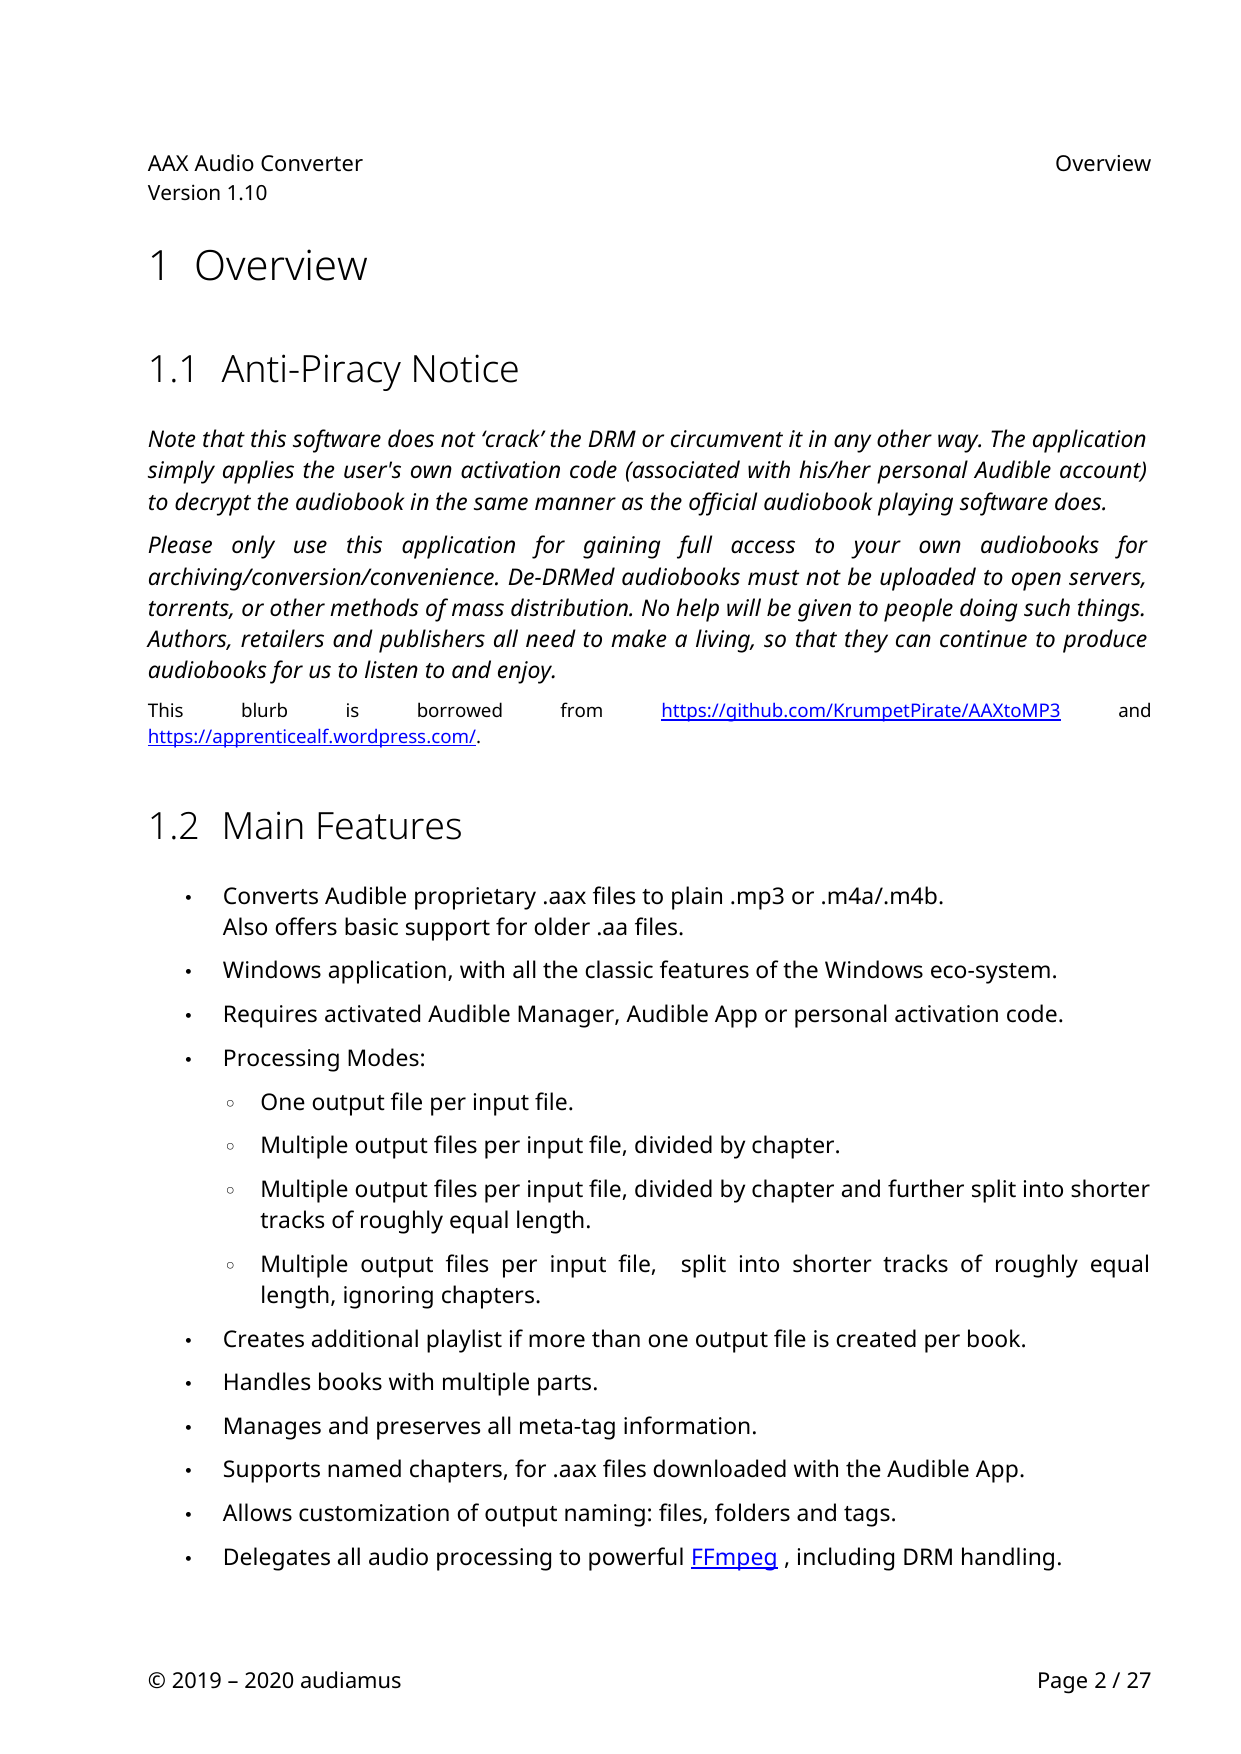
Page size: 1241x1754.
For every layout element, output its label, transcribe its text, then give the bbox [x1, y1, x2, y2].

list Multiple output files per input file, split into shorter tracks of roughly equal length, ignoring chapters. [223, 1248, 1152, 1310]
list Delegates all audio processing to powerful FFmpeg , including DRM handling. [185, 1541, 1152, 1572]
subtitle Overview [148, 235, 1152, 292]
subtitle Main Features [148, 799, 1152, 850]
list Allows customization of output naming: files, folders and tags. [185, 1497, 1152, 1528]
text This blurb is borrowed from https://github.com/KrumpetPirate/AAXtoMP3 and https://apprenticealf.wordpress.com/. [148, 698, 1152, 749]
list Handles books with multiple parts. [185, 1366, 1152, 1397]
list Windows application, with all the classic features of the Windows eco-system. [185, 954, 1152, 986]
subtitle Anti-Piracy Notice [148, 342, 1152, 393]
list Requires activated Audible Manager, Audible App or personal activation code. [185, 998, 1152, 1029]
list One output file per input file. [223, 1085, 1152, 1117]
list Creates additional playlist if more than one output file is created per book. [185, 1322, 1152, 1354]
list Converts Audible proprietary .aax files to plain .mp3 or .m4a/.m4b. Also offers basic support for older .aa files. [185, 879, 1152, 942]
list Manages and preserves all meta-tag information. [185, 1410, 1152, 1441]
text Please only use this application for gaining full access to your own audiobooks for archiving/conversion/convenience. De-DRMed audiobooks must not be uploaded to open servers, torrents, or other methods of mass distribution. No help will be given to people doing such things. Authors, retailers and publishers all need to make a living, so that they can continue to produce audiobooks for us to listen to and enjoy. [148, 529, 1152, 685]
list Multiple output files per input file, divided by chapter. [223, 1129, 1152, 1160]
list Processing Modes: [185, 1042, 1152, 1073]
list Supports named chapters, for .aax files downloaded with the Audible App. [185, 1453, 1152, 1485]
list Multiple output files per input file, divided by chapter and further split into shorter tracks of roughly equal length. [223, 1173, 1152, 1235]
text Note that this software does not ‘crack’ the DRM or circumvent it in any other way. The application simply applies the user's own activation code (associated with his/her personal Audible account) to decrypt the audiobook in the same manner as the official audiobook playing software does. [148, 423, 1152, 517]
